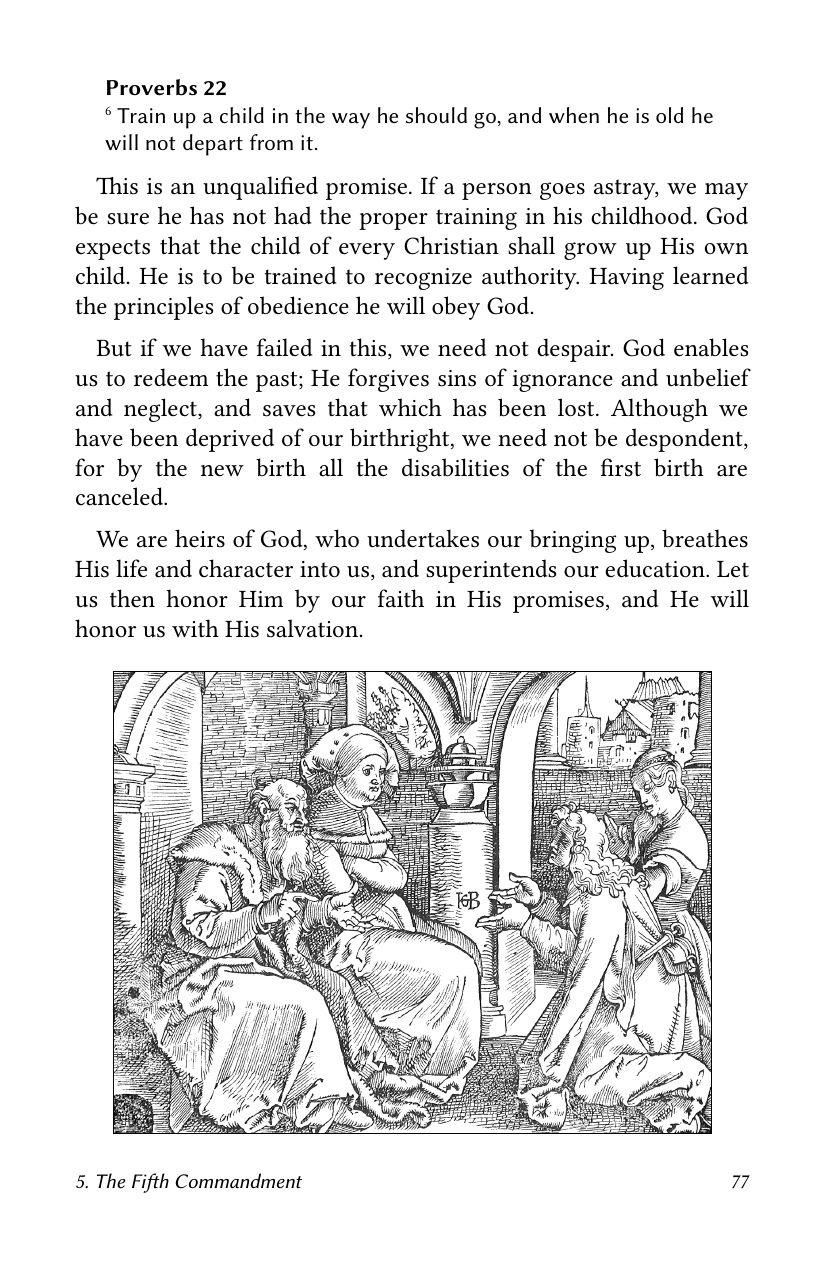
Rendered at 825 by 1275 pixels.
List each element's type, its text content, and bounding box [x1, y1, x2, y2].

text 6 Train up a child in the way he should go, and when he is old he will not depart from it. [105, 103, 720, 156]
text We are heirs of God, who undertakes our bringing up, breathes His life and character into us, and superintends our education. Let us then honor Him by our faith in His promises, and He will honor us with His salvation. [75, 525, 750, 644]
text But if we have failed in this, we need not despair. God enables us to redeem the past; He forgives sins of ignorance and unbelief and neglect, and saves that which has been lost. Although we have been deprived of our birthright, we need not be despondent, for by the new birth all the disabilities of the first birth are canceled. [75, 334, 750, 512]
text This is an unqualified promise. If a person goes astray, we may be sure he has not had the proper training in his childhood. God expects that the child of every Christian shall grow up His own child. He is to be trained to recognize authority. Having learned the principles of obedience he will obey God. [75, 172, 750, 321]
picture [114, 672, 711, 1133]
text Proverbs 22 [105, 75, 750, 101]
